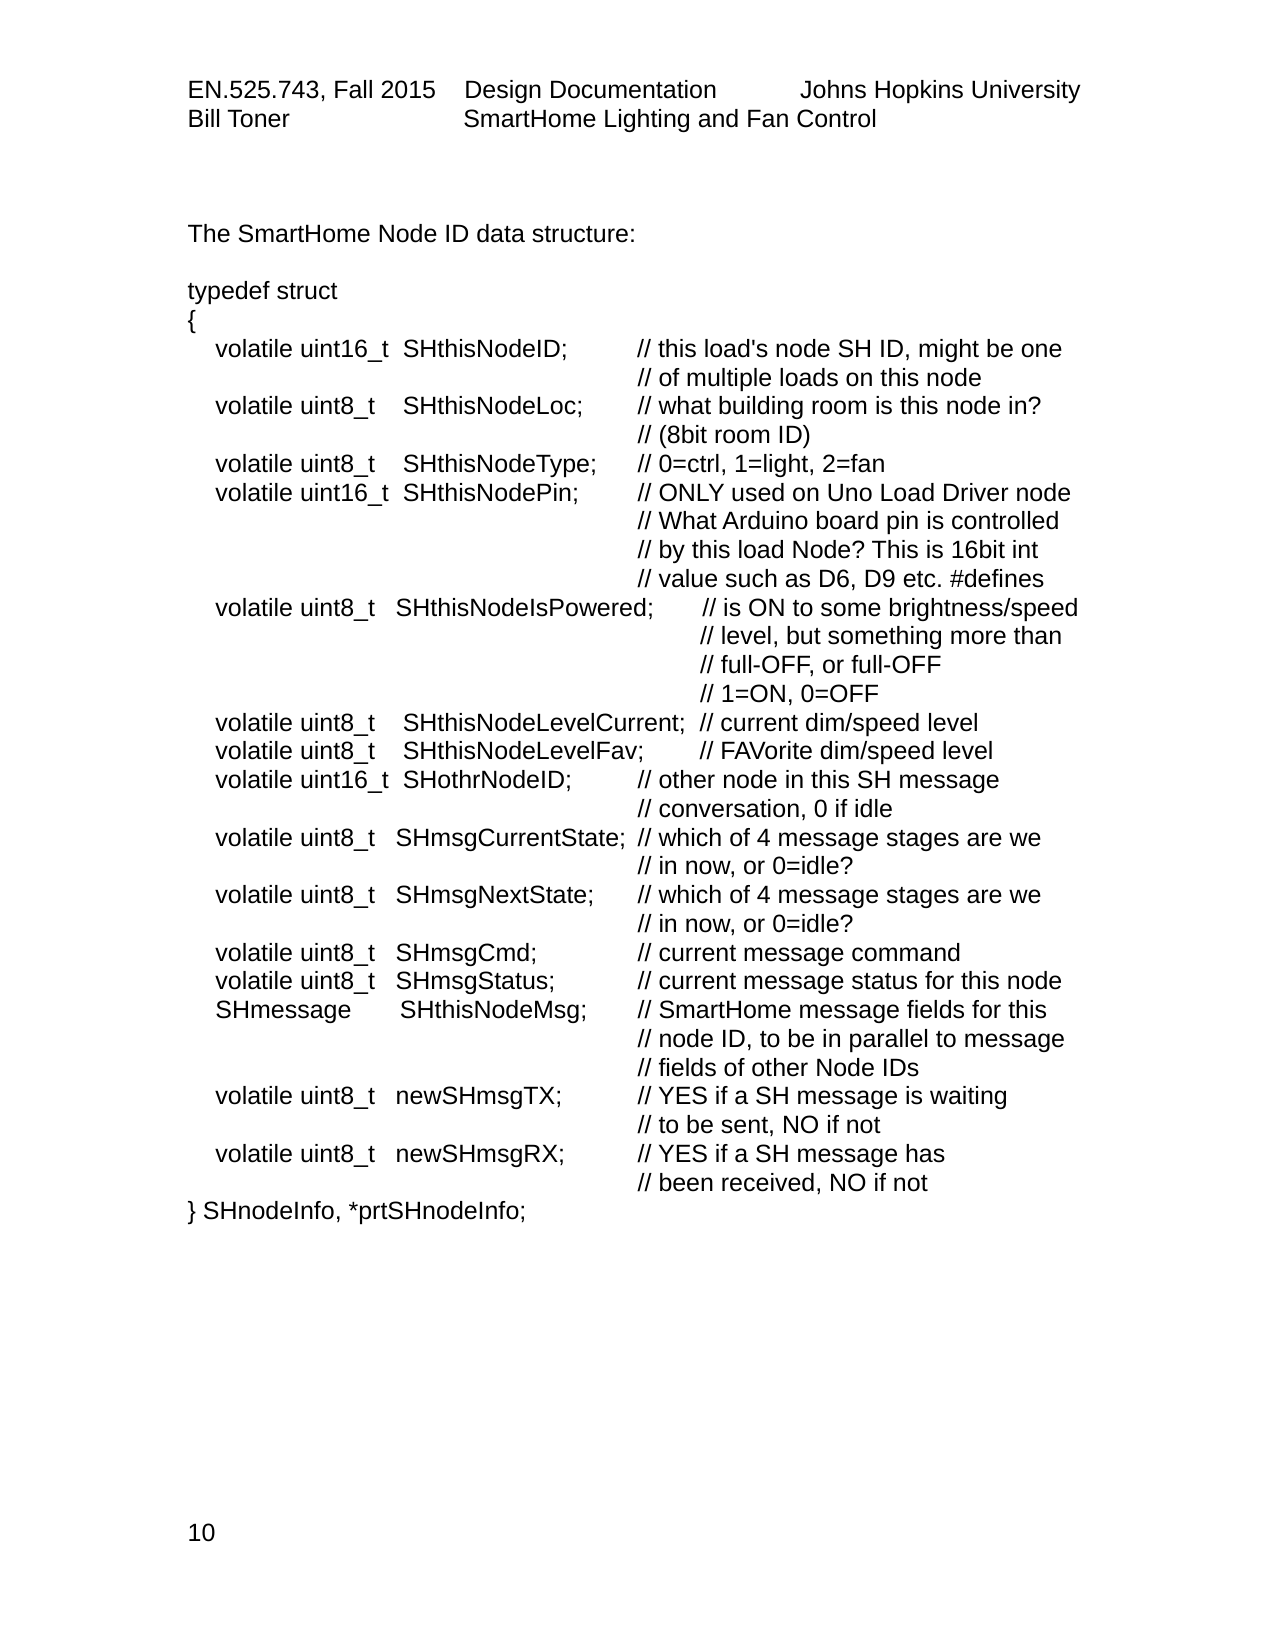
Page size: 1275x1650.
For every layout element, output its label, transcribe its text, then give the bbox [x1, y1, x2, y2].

text volatile uint16_t SHothrNodeID; // other node in this SH message [187, 765, 1087, 794]
text // full-OFF, or full-OFF [187, 650, 1087, 679]
text volatile uint8_t SHthisNodeType; // 0=ctrl, 1=light, 2=fan [187, 449, 1087, 477]
text volatile uint16_t SHthisNodePin; // ONLY used on Uno Load Driver node [187, 477, 1087, 506]
text volatile uint8_t SHthisNodeIsPowered; // is ON to some brightness/speed [187, 592, 1087, 621]
text volatile uint8_t SHmsgCurrentState; // which of 4 message stages are we [187, 822, 1087, 851]
text // (8bit room ID) [187, 420, 1087, 449]
text // value such as D6, D9 etc. #defines [187, 564, 1087, 592]
text volatile uint16_t SHthisNodeID; // this load's node SH ID, might be one [187, 334, 1087, 362]
text // in now, or 0=idle? [187, 851, 1087, 880]
text // level, but something more than [187, 621, 1087, 650]
text } SHnodeInfo, *prtSHnodeInfo; [187, 1196, 1087, 1225]
text // fields of other Node IDs [187, 1052, 1087, 1081]
text volatile uint8_t SHmsgNextState; // which of 4 message stages are we [187, 880, 1087, 909]
text // 1=ON, 0=OFF [187, 679, 1087, 707]
text // What Arduino board pin is controlled [187, 506, 1087, 535]
text // of multiple loads on this node [187, 362, 1087, 391]
text SHmessage SHthisNodeMsg; // SmartHome message fields for this [187, 995, 1087, 1024]
text // conversation, 0 if idle [187, 794, 1087, 822]
text volatile uint8_t SHthisNodeLoc; // what building room is this node in? [187, 391, 1087, 420]
text volatile uint8_t SHmsgStatus; // current message status for this node [187, 966, 1087, 995]
text volatile uint8_t SHthisNodeLevelCurrent; // current dim/speed level [187, 707, 1087, 736]
text The SmartHome Node ID data structure: [187, 219, 1087, 247]
text // in now, or 0=idle? [187, 909, 1087, 937]
text // node ID, to be in parallel to message [187, 1024, 1087, 1052]
text // been received, NO if not [187, 1167, 1087, 1196]
text volatile uint8_t SHmsgCmd; // current message command [187, 937, 1087, 966]
text volatile uint8_t newSHmsgTX; // YES if a SH message is waiting [187, 1081, 1087, 1110]
text typedef struct [187, 276, 1087, 305]
text volatile uint8_t newSHmsgRX; // YES if a SH message has [187, 1139, 1087, 1167]
text // to be sent, NO if not [187, 1110, 1087, 1139]
text // by this load Node? This is 16bit int [187, 535, 1087, 564]
text { [187, 305, 1087, 334]
text volatile uint8_t SHthisNodeLevelFav; // FAVorite dim/speed level [187, 736, 1087, 765]
